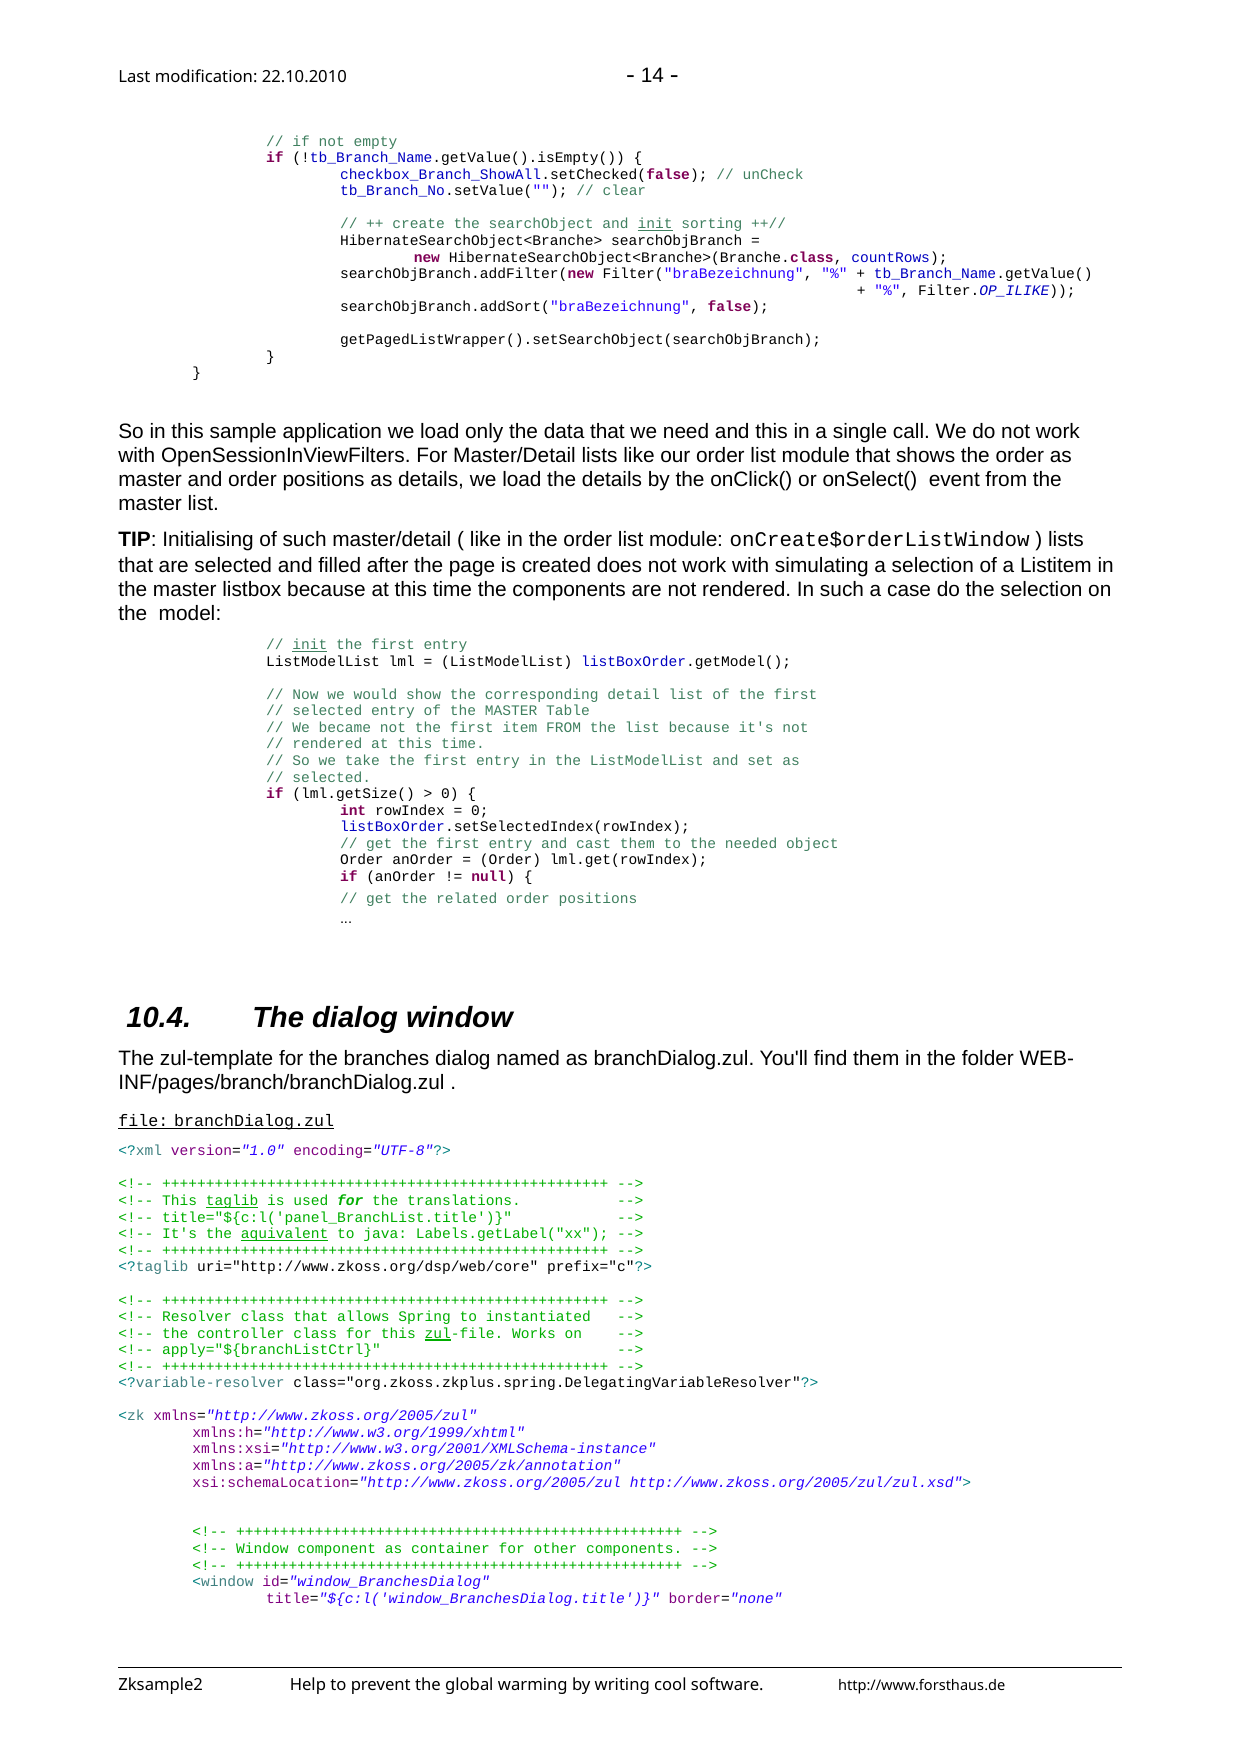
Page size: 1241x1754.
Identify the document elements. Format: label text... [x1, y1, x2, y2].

text <?xml version="1.0" encoding="UTF-8"?> [118, 1144, 1122, 1160]
text checkbox_Branch_ShowAll.setChecked(false); // unCheck [118, 167, 1122, 183]
text file: branchDialog.zul [118, 1107, 1122, 1131]
text ListModelList lml = (ListModelList) listBoxOrder.getModel(); [118, 654, 1122, 670]
text int rowIndex = 0; [118, 803, 1122, 819]
text TIP: Initialising of such master/detail ( like in the order list module: onCreate$orderListWindow ) lists that are selected and filled after the page is created does not work with simulating a selection of a Listitem in the master listbox because at this time the components are not rendered. In such a case do the selection on the model: [118, 527, 1122, 625]
text <!-- +++++++++++++++++++++++++++++++++++++++++++++++++++ --> [118, 1359, 1122, 1376]
text <window id="window_BranchesDialog" [118, 1574, 1122, 1591]
text // if not empty [118, 134, 1122, 150]
text xmlns:h="http://www.w3.org/1999/xhtml" [118, 1425, 1122, 1442]
text <!-- the controller class for this zul-file. Works on --> [118, 1326, 1122, 1342]
text <?taglib uri="http://www.zkoss.org/dsp/web/core" prefix="c"?> [118, 1259, 1122, 1276]
text searchObjBranch.addSort("braBezeichnung", false); [118, 299, 1122, 316]
text // ++ create the searchObject and init sorting ++// [118, 217, 1122, 233]
text <!-- +++++++++++++++++++++++++++++++++++++++++++++++++++ --> [118, 1293, 1122, 1309]
text } [118, 349, 1122, 366]
text <!-- +++++++++++++++++++++++++++++++++++++++++++++++++++ --> [118, 1524, 1122, 1541]
text <!-- title="${c:l('panel_BranchList.title')}" --> [118, 1210, 1122, 1226]
text <!-- Window component as container for other components. --> [118, 1541, 1122, 1558]
text // We became not the first item FROM the list because it's not [118, 720, 1122, 737]
text // rendered at this time. [118, 737, 1122, 753]
subtitle The dialog window [118, 1000, 1122, 1034]
text ... [118, 909, 1122, 926]
text if (lml.getSize() > 0) { [118, 786, 1122, 803]
text <!-- apply="${branchListCtrl}" --> [118, 1342, 1122, 1359]
text // selected entry of the MASTER Table [118, 703, 1122, 720]
text xsi:schemaLocation="http://www.zkoss.org/2005/zul http://www.zkoss.org/2005/zul/zul.xsd"> [118, 1475, 1122, 1491]
text // So we take the first entry in the ListModelList and set as [118, 753, 1122, 770]
text HibernateSearchObject<Branche> searchObjBranch = [118, 233, 1122, 250]
text <!-- +++++++++++++++++++++++++++++++++++++++++++++++++++ --> [118, 1177, 1122, 1193]
text So in this sample application we load only the data that we need and this in a single call. We do not work with OpenSessionInViewFilters. For Master/Detail lists like our order list module that shows the order as master and order positions as details, we load the details by the onClick() or onSelect() event from the master list. [118, 419, 1122, 514]
text <!-- +++++++++++++++++++++++++++++++++++++++++++++++++++ --> [118, 1243, 1122, 1259]
text // init the first entry [118, 637, 1122, 654]
text tb_Branch_No.setValue(""); // clear [118, 183, 1122, 200]
text title="${c:l('window_BranchesDialog.title')}" border="none" [118, 1591, 1122, 1607]
text if (anOrder != null) { [118, 869, 1122, 886]
text } [118, 366, 1122, 382]
text <!-- +++++++++++++++++++++++++++++++++++++++++++++++++++ --> [118, 1558, 1122, 1574]
text xmlns:a="http://www.zkoss.org/2005/zk/annotation" [118, 1458, 1122, 1475]
text <!-- This taglib is used for the translations. --> [118, 1193, 1122, 1210]
text The zul-template for the branches dialog named as branchDialog.zul. You'll find them in the folder WEB-INF/pages/branch/branchDialog.zul . [118, 1046, 1122, 1094]
text + "%", Filter.OP_ILIKE)); [118, 283, 1122, 299]
text // get the first entry and cast them to the needed object [118, 836, 1122, 853]
text xmlns:xsi="http://www.w3.org/2001/XMLSchema-instance" [118, 1442, 1122, 1458]
text <!-- Resolver class that allows Spring to instantiated --> [118, 1309, 1122, 1326]
text // selected. [118, 770, 1122, 786]
text // get the related order positions [118, 886, 1122, 909]
text // Now we would show the corresponding detail list of the first [118, 687, 1122, 703]
text new HibernateSearchObject<Branche>(Branche.class, countRows); [118, 250, 1122, 266]
text Order anOrder = (Order) lml.get(rowIndex); [118, 853, 1122, 869]
text searchObjBranch.addFilter(new Filter("braBezeichnung", "%" + tb_Branch_Name.getValue() [118, 266, 1122, 283]
text <!-- It's the aquivalent to java: Labels.getLabel("xx"); --> [118, 1226, 1122, 1243]
text getPagedListWrapper().setSearchObject(searchObjBranch); [118, 333, 1122, 349]
text if (!tb_Branch_Name.getValue().isEmpty()) { [118, 150, 1122, 167]
text <zk xmlns="http://www.zkoss.org/2005/zul" [118, 1409, 1122, 1425]
text listBoxOrder.setSelectedIndex(rowIndex); [118, 819, 1122, 836]
text <?variable-resolver class="org.zkoss.zkplus.spring.DelegatingVariableResolver"?> [118, 1376, 1122, 1392]
